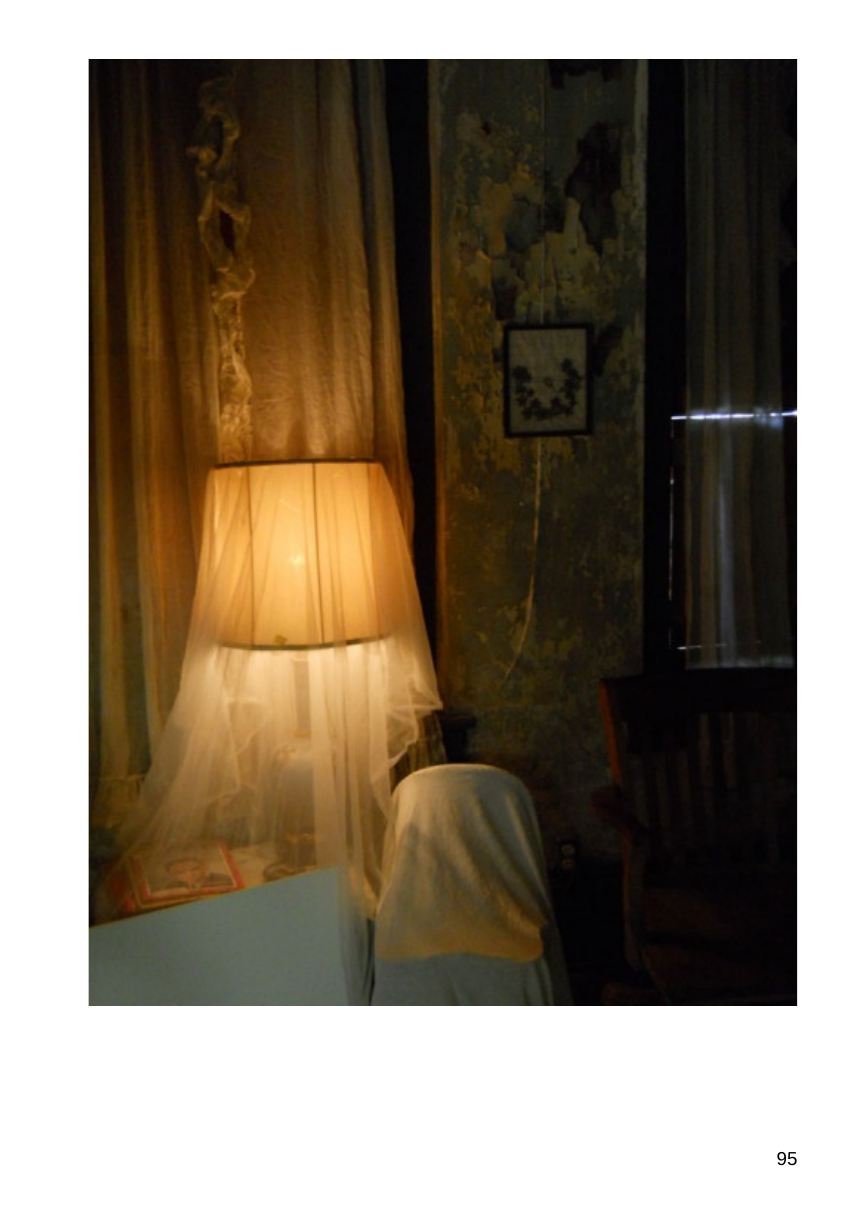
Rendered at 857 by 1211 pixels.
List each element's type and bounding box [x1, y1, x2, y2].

picture [88, 59, 798, 1006]
